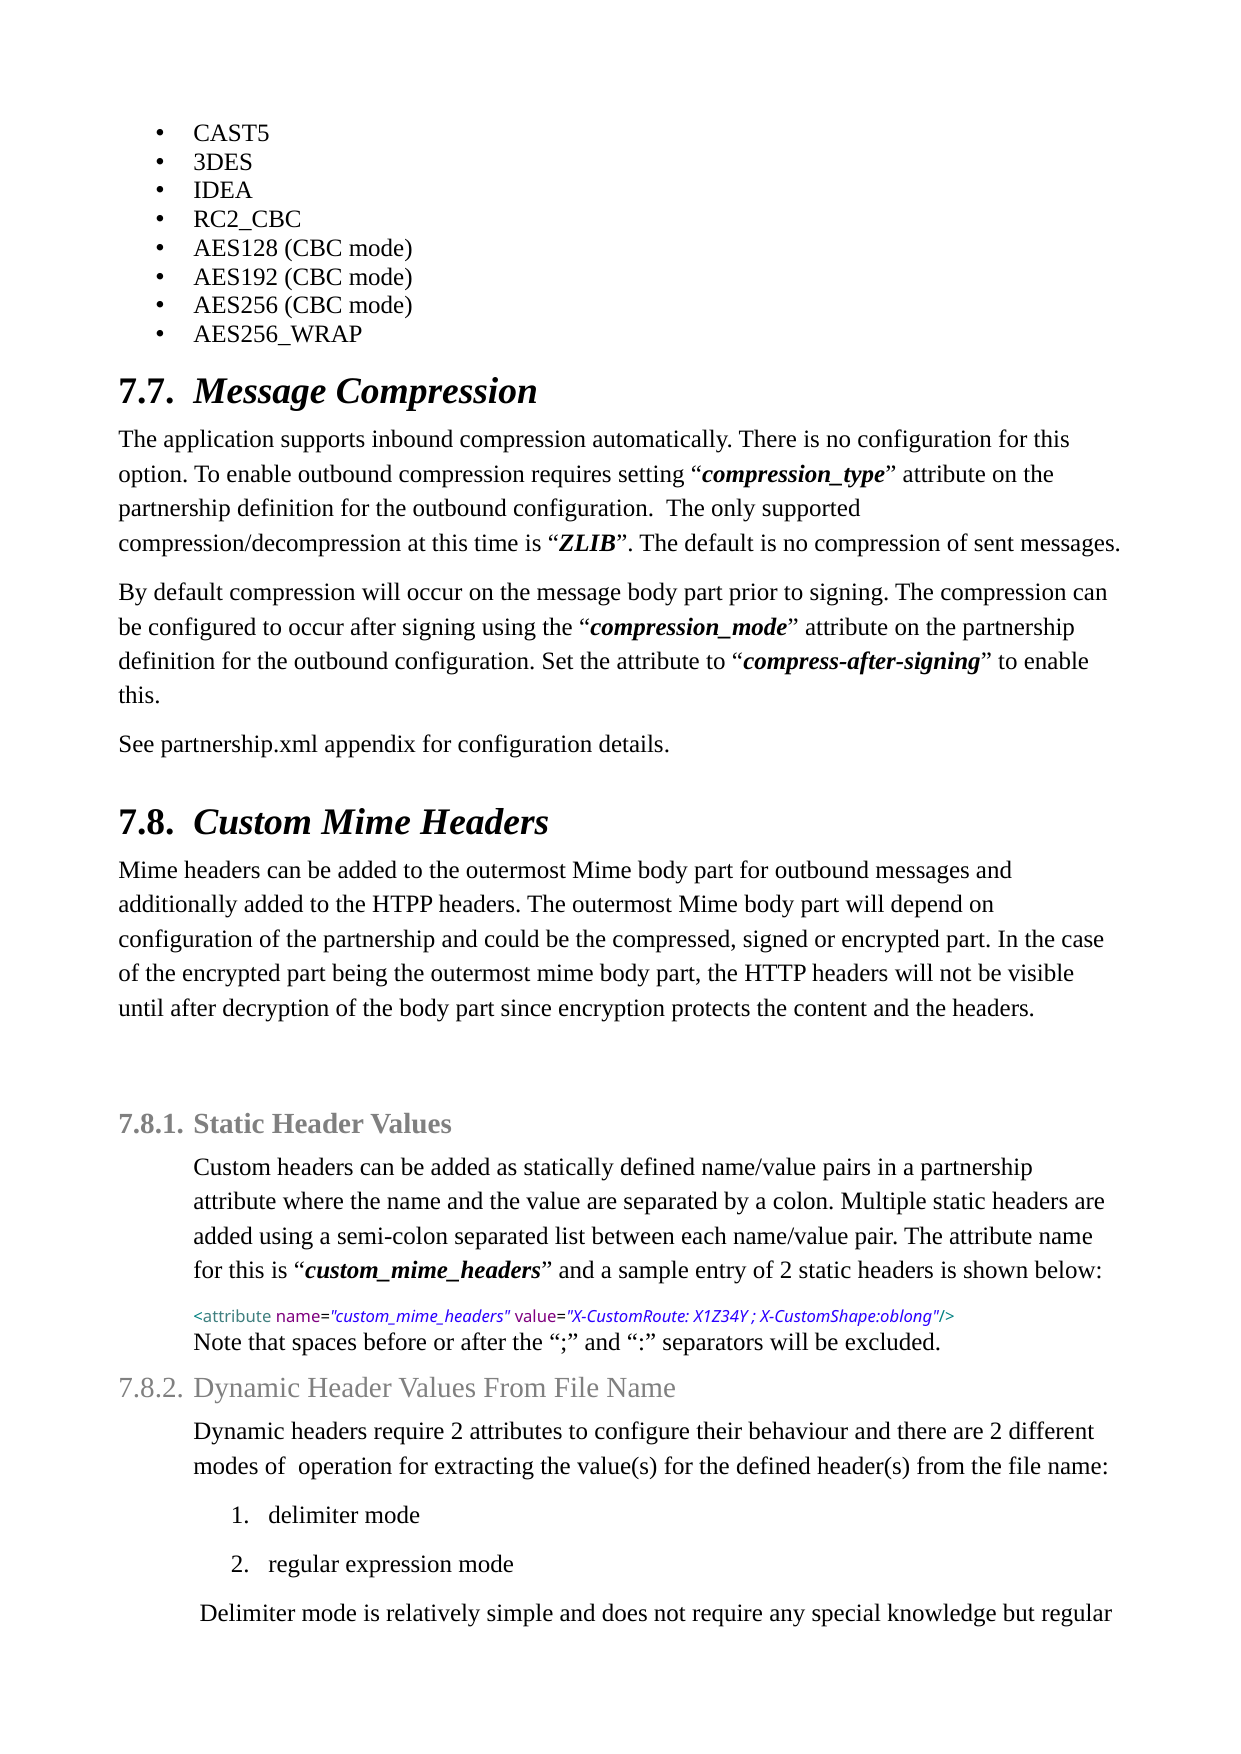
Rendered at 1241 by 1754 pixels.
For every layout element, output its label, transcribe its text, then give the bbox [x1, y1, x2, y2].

subtitle Dynamic Header Values From File Name [118, 1370, 1122, 1404]
text Delimiter mode is relatively simple and does not require any special knowledge but regular [193, 1598, 1122, 1627]
list IDEA [156, 176, 1122, 204]
text Mime headers can be added to the outermost Mime body part for outbound messages and additionally added to the HTPP headers. The outermost Mime body part will depend on configuration of the partnership and could be the compressed, signed or encrypted part. In the case of the encrypted part being the outermost mime body part, the HTTP headers will not be visible until after decryption of the body part since encryption protects the content and the headers. [118, 855, 1122, 1022]
list 3DES [156, 147, 1122, 176]
list regular expression mode [231, 1549, 1122, 1578]
text Dynamic headers require 2 attributes to configure their behaviour and there are 2 different modes of operation for extracting the value(s) for the defined header(s) from the file name: [193, 1416, 1122, 1479]
text Custom headers can be added as statically defined name/value pairs in a partnership attribute where the name and the value are separated by a colon. Multiple static headers are added using a semi-colon separated list between each name/value pair. The attribute name for this is “custom_mime_headers” and a sample entry of 2 static headers is shown below: [193, 1152, 1122, 1284]
text <attribute name="custom_mime_headers" value="X-CustomRoute: X1Z34Y ; X-CustomShape:oblong"/> [193, 1304, 1122, 1327]
list delimiter mode [231, 1500, 1122, 1529]
text The application supports inbound compression automatically. There is no configuration for this option. To enable outbound compression requires setting “compression_type” attribute on the partnership definition for the outbound configuration. The only supported compression/decompression at this time is “ZLIB”. The default is no compression of sent messages. [118, 424, 1122, 557]
subtitle Custom Mime Headers [118, 799, 1122, 843]
subtitle Message Compression [118, 369, 1122, 412]
list RC2_CBC [156, 204, 1122, 233]
list AES256_WRAP [156, 319, 1122, 348]
list AES192 (CBC mode) [156, 262, 1122, 291]
text Note that spaces before or after the “;” and “:” separators will be excluded. [118, 1327, 1122, 1356]
text By default compression will occur on the message body part prior to signing. The compression can be configured to occur after signing using the “compression_mode” attribute on the partnership definition for the outbound configuration. Set the attribute to “compress-after-signing” to enable this. [118, 577, 1122, 709]
list AES256 (CBC mode) [156, 291, 1122, 319]
text See partnership.xml appendix for configuration details. [118, 729, 1122, 758]
subtitle Static Header Values [118, 1106, 1122, 1139]
list CAST5 [156, 118, 1122, 147]
list AES128 (CBC mode) [156, 233, 1122, 262]
